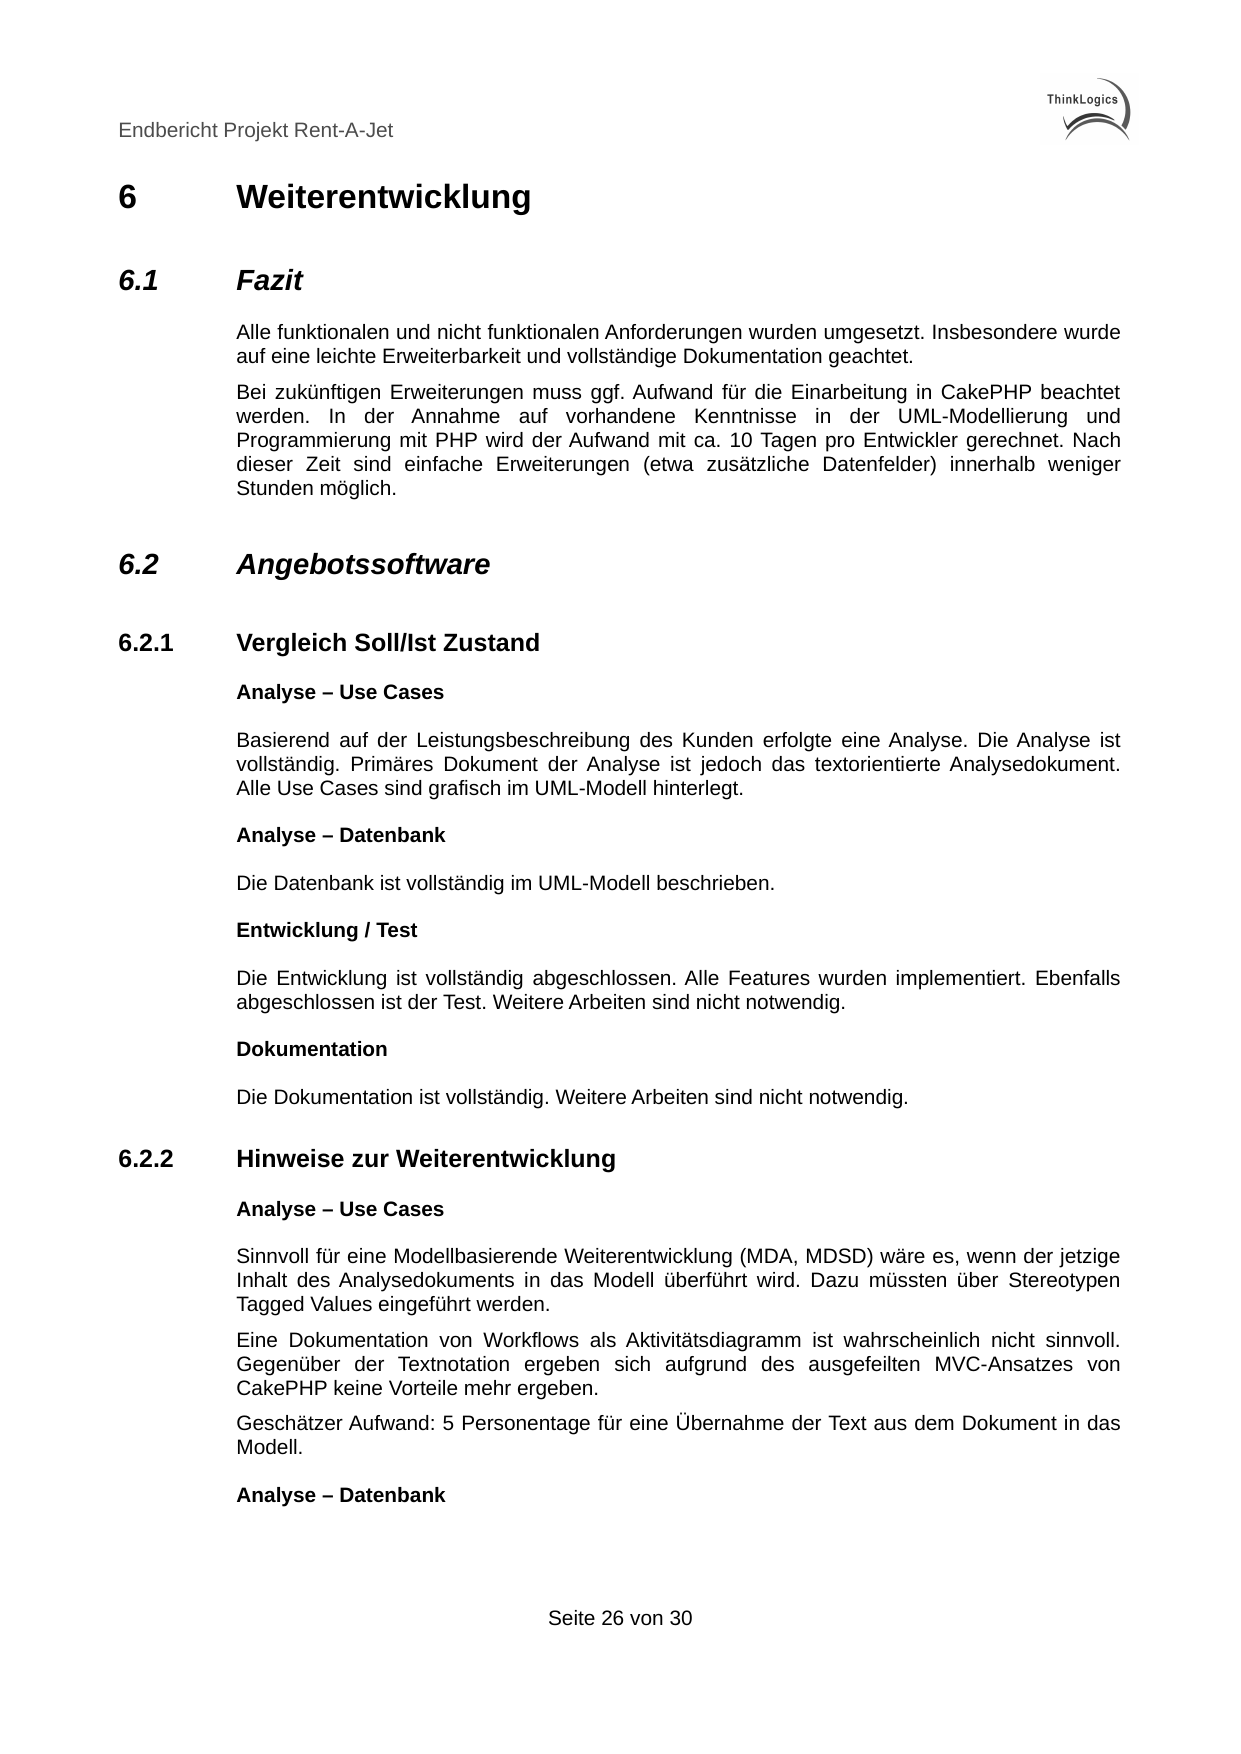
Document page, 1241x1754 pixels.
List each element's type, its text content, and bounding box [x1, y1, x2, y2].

text Die Datenbank ist vollständig im UML-Modell beschrieben. [236, 871, 1122, 894]
text Bei zukünftigen Erweiterungen muss ggf. Aufwand für die Einarbeitung in CakePHP beachtet werden. In der Annahme auf vorhandene Kenntnisse in der UML-Modellierung und Programmierung mit PHP wird der Aufwand mit ca. 10 Tagen pro Entwickler gerechnet. Nach dieser Zeit sind einfache Erweiterungen (etwa zusätzliche Datenfelder) innerhalb weniger Stunden möglich. [236, 380, 1122, 499]
text Eine Dokumentation von Workflows als Aktivitätsdiagramm ist wahrscheinlich nicht sinnvoll. Gegenüber der Textnotation ergeben sich aufgrund des ausgefeilten MVC-Ansatzes von CakePHP keine Vorteile mehr ergeben. [236, 1328, 1122, 1399]
text Entwicklung / Test [236, 918, 1122, 942]
text Dokumentation [236, 1037, 1122, 1061]
text Die Dokumentation ist vollständig. Weitere Arbeiten sind nicht notwendig. [236, 1085, 1122, 1109]
subtitle Vergleich Soll/Ist Zustand [118, 628, 1122, 656]
subtitle Fazit [118, 263, 1122, 297]
text Analyse – Datenbank [236, 1483, 1122, 1507]
text Die Entwicklung ist vollständig abgeschlossen. Alle Features wurden implementiert. Ebenfalls abgeschlossen ist der Test. Weitere Arbeiten sind nicht notwendig. [236, 966, 1122, 1013]
text Alle funktionalen und nicht funktionalen Anforderungen wurden umgesetzt. Insbesondere wurde auf eine leichte Erweiterbarkeit und vollständige Dokumentation geachtet. [236, 320, 1122, 368]
subtitle Angebotssoftware [118, 547, 1122, 580]
text Analyse – Datenbank [236, 823, 1122, 847]
text Sinnvoll für eine Modellbasierende Weiterentwicklung (MDA, MDSD) wäre es, wenn der jetzige Inhalt des Analysedokuments in das Modell überführt wird. Dazu müssten über Stereotypen Tagged Values eingeführt werden. [236, 1244, 1122, 1316]
text Geschätzer Aufwand: 5 Personentage für eine Übernahme der Text aus dem Dokument in das Modell. [236, 1411, 1122, 1459]
text Basierend auf der Leistungsbeschreibung des Kunden erfolgte eine Analyse. Die Analyse ist vollständig. Primäres Dokument der Analyse ist jedoch das textorientierte Analysedokument. Alle Use Cases sind grafisch im UML-Modell hinterlegt. [236, 727, 1122, 799]
text Analyse – Use Cases [236, 680, 1122, 704]
text Analyse – Use Cases [236, 1196, 1122, 1220]
subtitle Hinweise zur Weiterentwicklung [118, 1144, 1122, 1173]
subtitle Weiterentwicklung [118, 177, 1122, 216]
